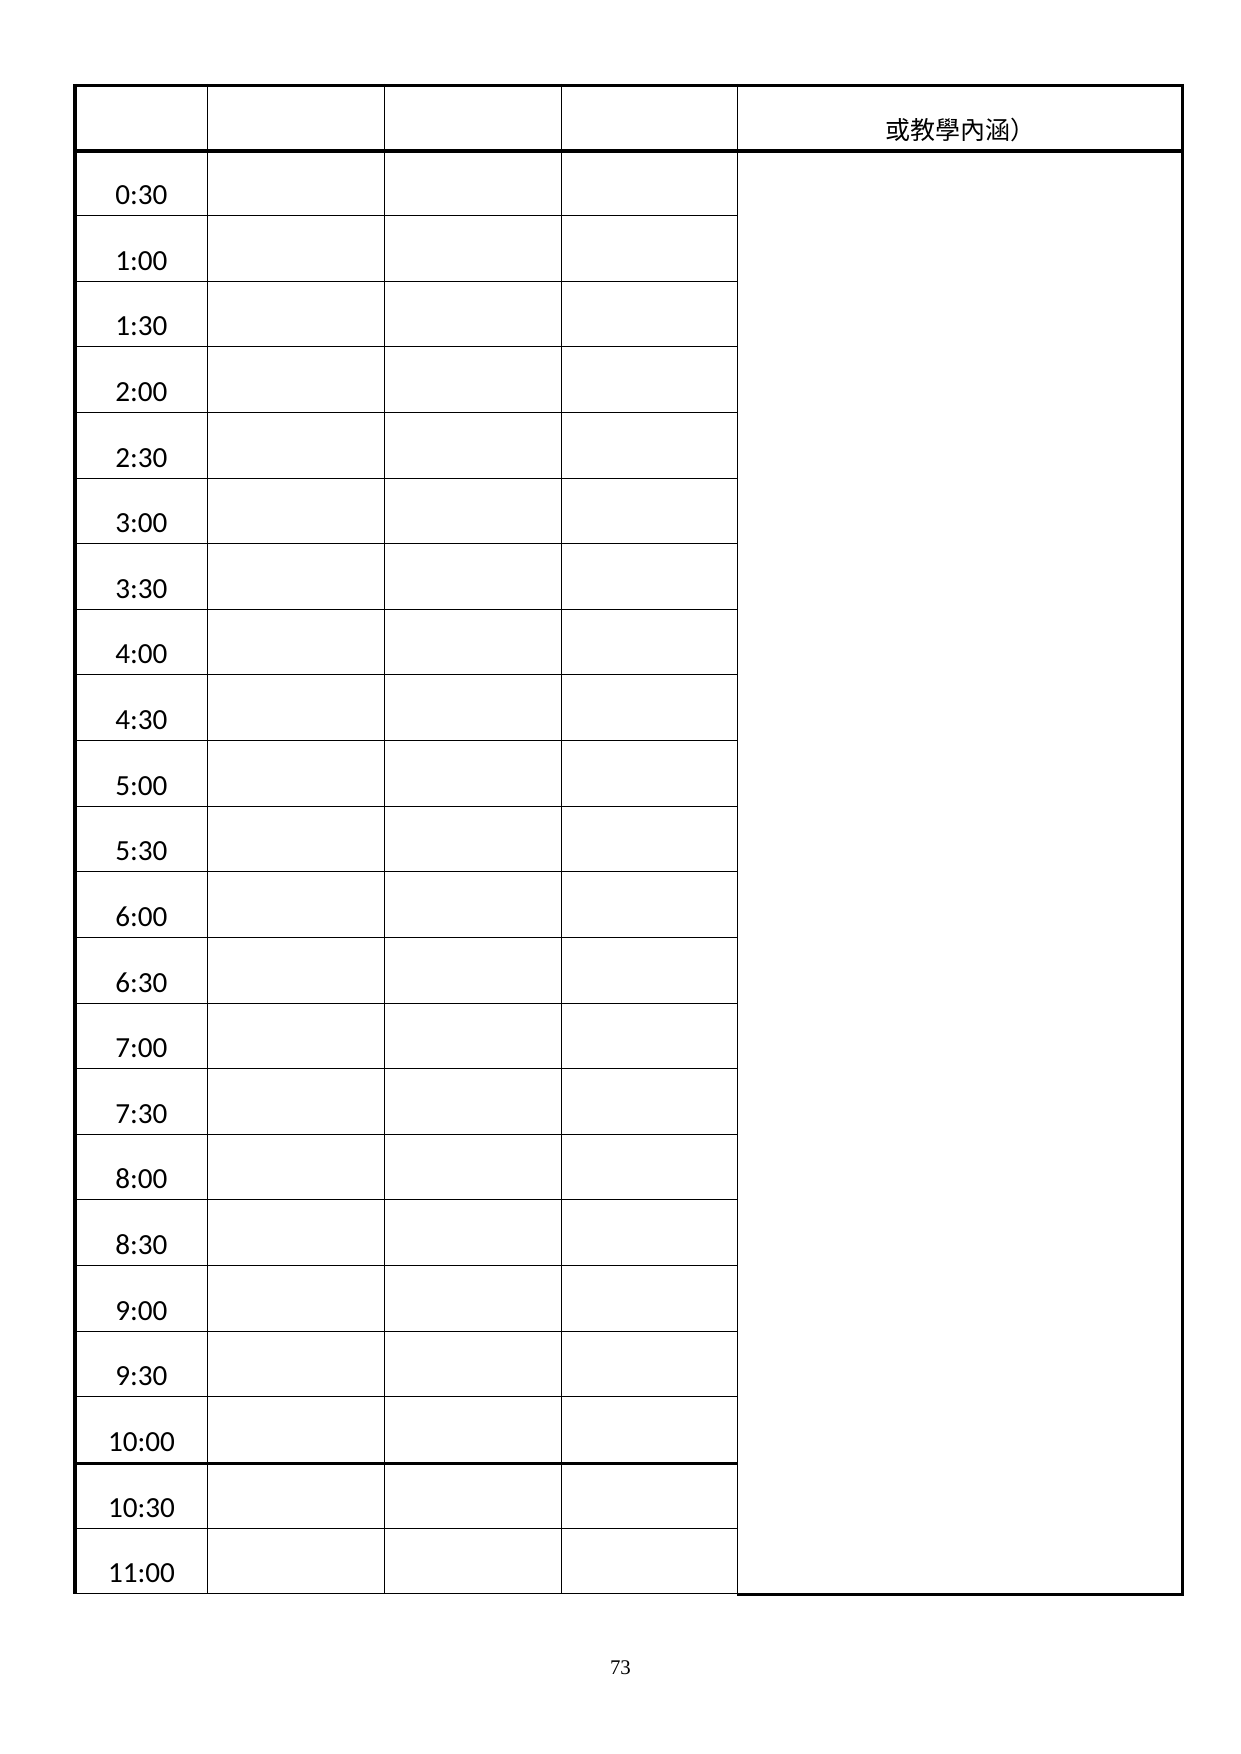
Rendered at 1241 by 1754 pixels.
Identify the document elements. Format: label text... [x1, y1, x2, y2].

table_cell [562, 938, 737, 1002]
table_cell 7:30 [77, 1069, 207, 1134]
table_cell [562, 347, 737, 412]
table_cell [385, 1332, 561, 1396]
table_cell [385, 153, 561, 215]
table_cell [562, 1004, 737, 1068]
table_header [208, 87, 384, 149]
table_cell 6:00 [77, 872, 207, 937]
table_cell 4:30 [77, 675, 207, 740]
table_cell 11:00 [77, 1529, 207, 1593]
table_cell [562, 1529, 737, 1593]
table_cell [385, 1465, 561, 1527]
table_cell [385, 1397, 561, 1462]
table_cell [208, 610, 384, 674]
table_cell 6:30 [77, 938, 207, 1002]
table_header 或教學內涵） [738, 87, 1181, 149]
table_cell [385, 1529, 561, 1593]
table_cell [562, 1069, 737, 1134]
table_cell 1:30 [77, 282, 207, 346]
table_cell [208, 1200, 384, 1265]
table_cell [562, 282, 737, 346]
table_cell [208, 479, 384, 543]
table_header [385, 87, 561, 149]
table_cell [385, 675, 561, 740]
table_cell [385, 938, 561, 1002]
table_cell 8:00 [77, 1135, 207, 1199]
table_cell [562, 1332, 737, 1396]
table_cell 9:00 [77, 1266, 207, 1331]
table_cell 9:30 [77, 1332, 207, 1396]
table_cell 5:00 [77, 741, 207, 806]
table_cell [208, 282, 384, 346]
table_cell [562, 1200, 737, 1265]
table_cell 1:00 [77, 216, 207, 281]
table_cell [208, 1397, 384, 1462]
table_cell [562, 1465, 737, 1527]
table_cell [562, 413, 737, 477]
table_cell [385, 347, 561, 412]
table_cell 10:30 [77, 1465, 207, 1527]
table_cell [385, 544, 561, 609]
table_cell [562, 1266, 737, 1331]
table_cell [385, 1069, 561, 1134]
table_cell 0:30 [77, 153, 207, 215]
table_cell 4:00 [77, 610, 207, 674]
table_cell [208, 153, 384, 215]
table_cell [385, 1004, 561, 1068]
table_cell [562, 807, 737, 871]
table_cell [385, 807, 561, 871]
table_cell [208, 675, 384, 740]
table_cell 5:30 [77, 807, 207, 871]
table_cell 8:30 [77, 1200, 207, 1265]
table_cell [562, 675, 737, 740]
table_cell [385, 479, 561, 543]
table_header [77, 87, 207, 149]
table_cell [385, 216, 561, 281]
table_cell [385, 1200, 561, 1265]
table_cell 2:30 [77, 413, 207, 477]
table_cell [385, 282, 561, 346]
table_cell 2:00 [77, 347, 207, 412]
table_cell [385, 872, 561, 937]
table_cell [738, 153, 1181, 1593]
table_header [562, 87, 737, 149]
table_cell [208, 347, 384, 412]
table_cell [208, 413, 384, 477]
table_cell 3:00 [77, 479, 207, 543]
table_cell 7:00 [77, 1004, 207, 1068]
table_cell [208, 938, 384, 1002]
table_cell [385, 413, 561, 477]
table_cell [562, 216, 737, 281]
table_cell [385, 1135, 561, 1199]
table_cell [208, 544, 384, 609]
table_cell [562, 153, 737, 215]
table_cell [208, 216, 384, 281]
table_cell [208, 741, 384, 806]
table_cell [385, 1266, 561, 1331]
table_cell [208, 1266, 384, 1331]
table_cell [385, 610, 561, 674]
table_cell [208, 1135, 384, 1199]
table_cell [562, 479, 737, 543]
table_cell 10:00 [77, 1397, 207, 1462]
table_cell [562, 1135, 737, 1199]
table_cell 3:30 [77, 544, 207, 609]
table_cell [208, 1529, 384, 1593]
table_cell [562, 872, 737, 937]
table_cell [562, 1397, 737, 1462]
table_cell [208, 807, 384, 871]
table_cell [208, 1332, 384, 1396]
table_cell [208, 872, 384, 937]
table_cell [562, 610, 737, 674]
table_cell [208, 1465, 384, 1527]
table_cell [562, 741, 737, 806]
table_cell [562, 544, 737, 609]
table_cell [385, 741, 561, 806]
table_cell [208, 1004, 384, 1068]
table_cell [208, 1069, 384, 1134]
